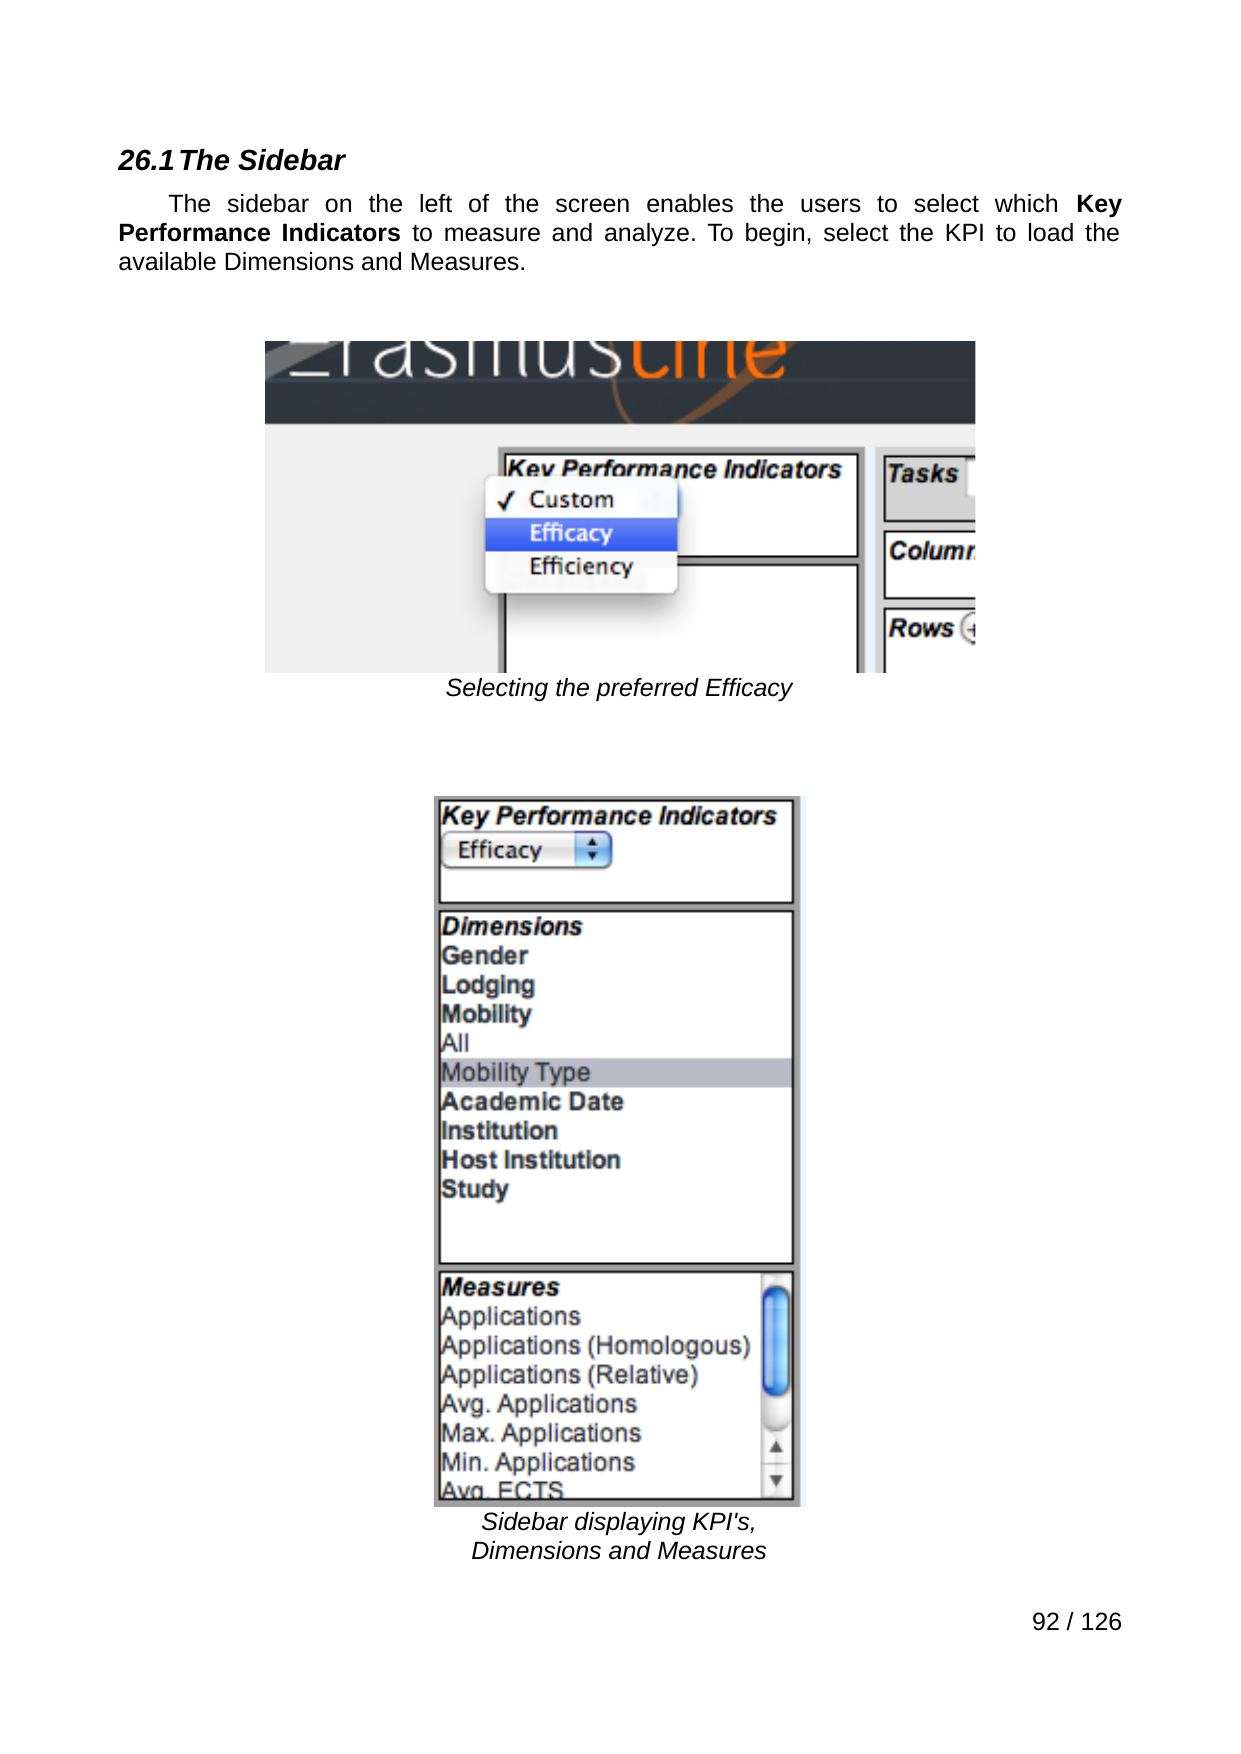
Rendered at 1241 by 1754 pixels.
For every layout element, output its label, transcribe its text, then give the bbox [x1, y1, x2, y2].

subtitle The Sidebar [118, 143, 1122, 177]
text Sidebar displaying KPI's, Dimensions and Measures [434, 1507, 807, 1564]
picture [265, 341, 976, 673]
text Selecting the preferred Efficacy [265, 673, 975, 702]
text The sidebar on the left of the screen enables the users to select which Key Performance Indicators to measure and analyze. To begin, select the KPI to load the available Dimensions and Measures. [118, 189, 1122, 275]
picture [433, 796, 807, 1507]
